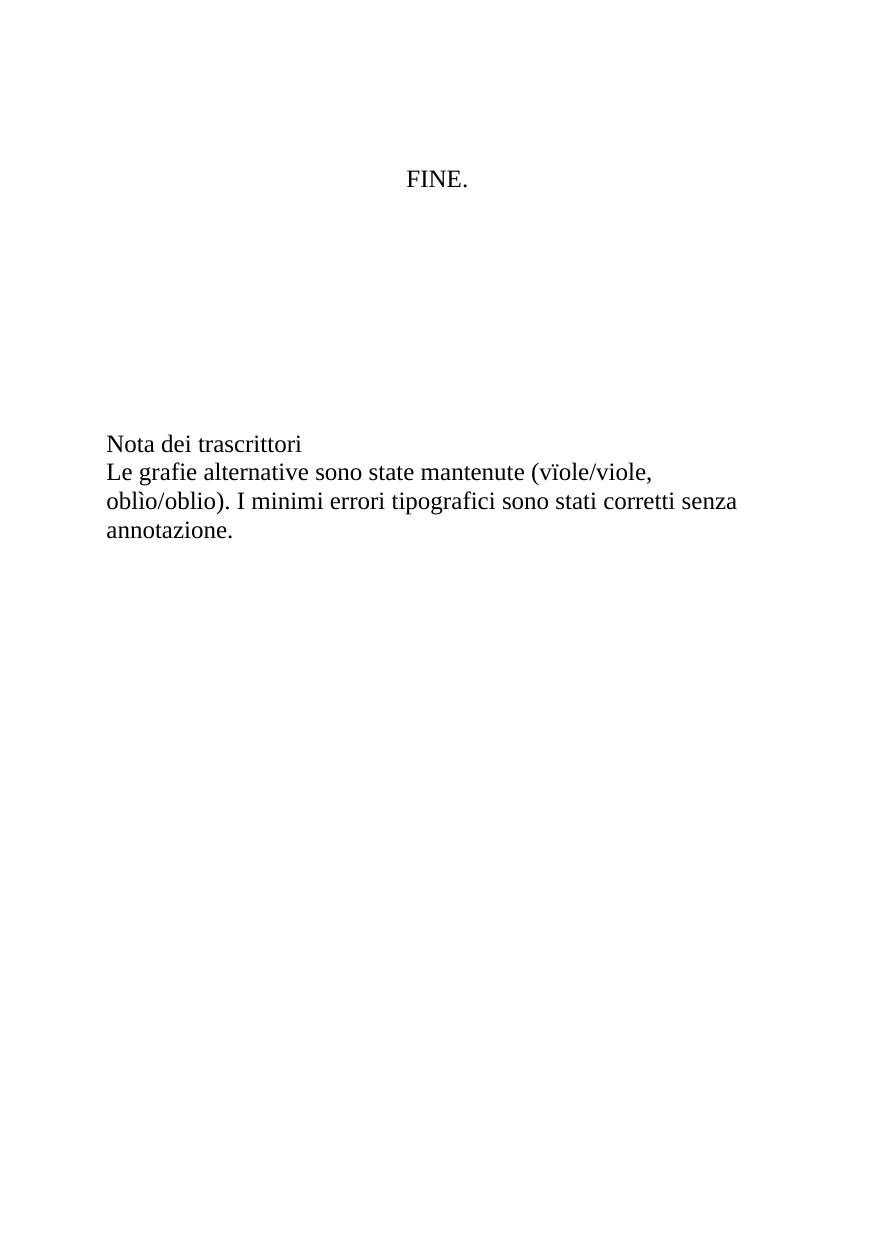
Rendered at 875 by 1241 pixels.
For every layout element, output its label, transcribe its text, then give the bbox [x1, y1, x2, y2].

text Le grafie alternative sono state mantenute (vïole/viole, oblìo/oblio). I minimi errori tipografici sono stati corretti senza annotazione. [106, 457, 768, 544]
text Nota dei trascrittori [106, 429, 768, 457]
text FINE. [106, 164, 768, 192]
